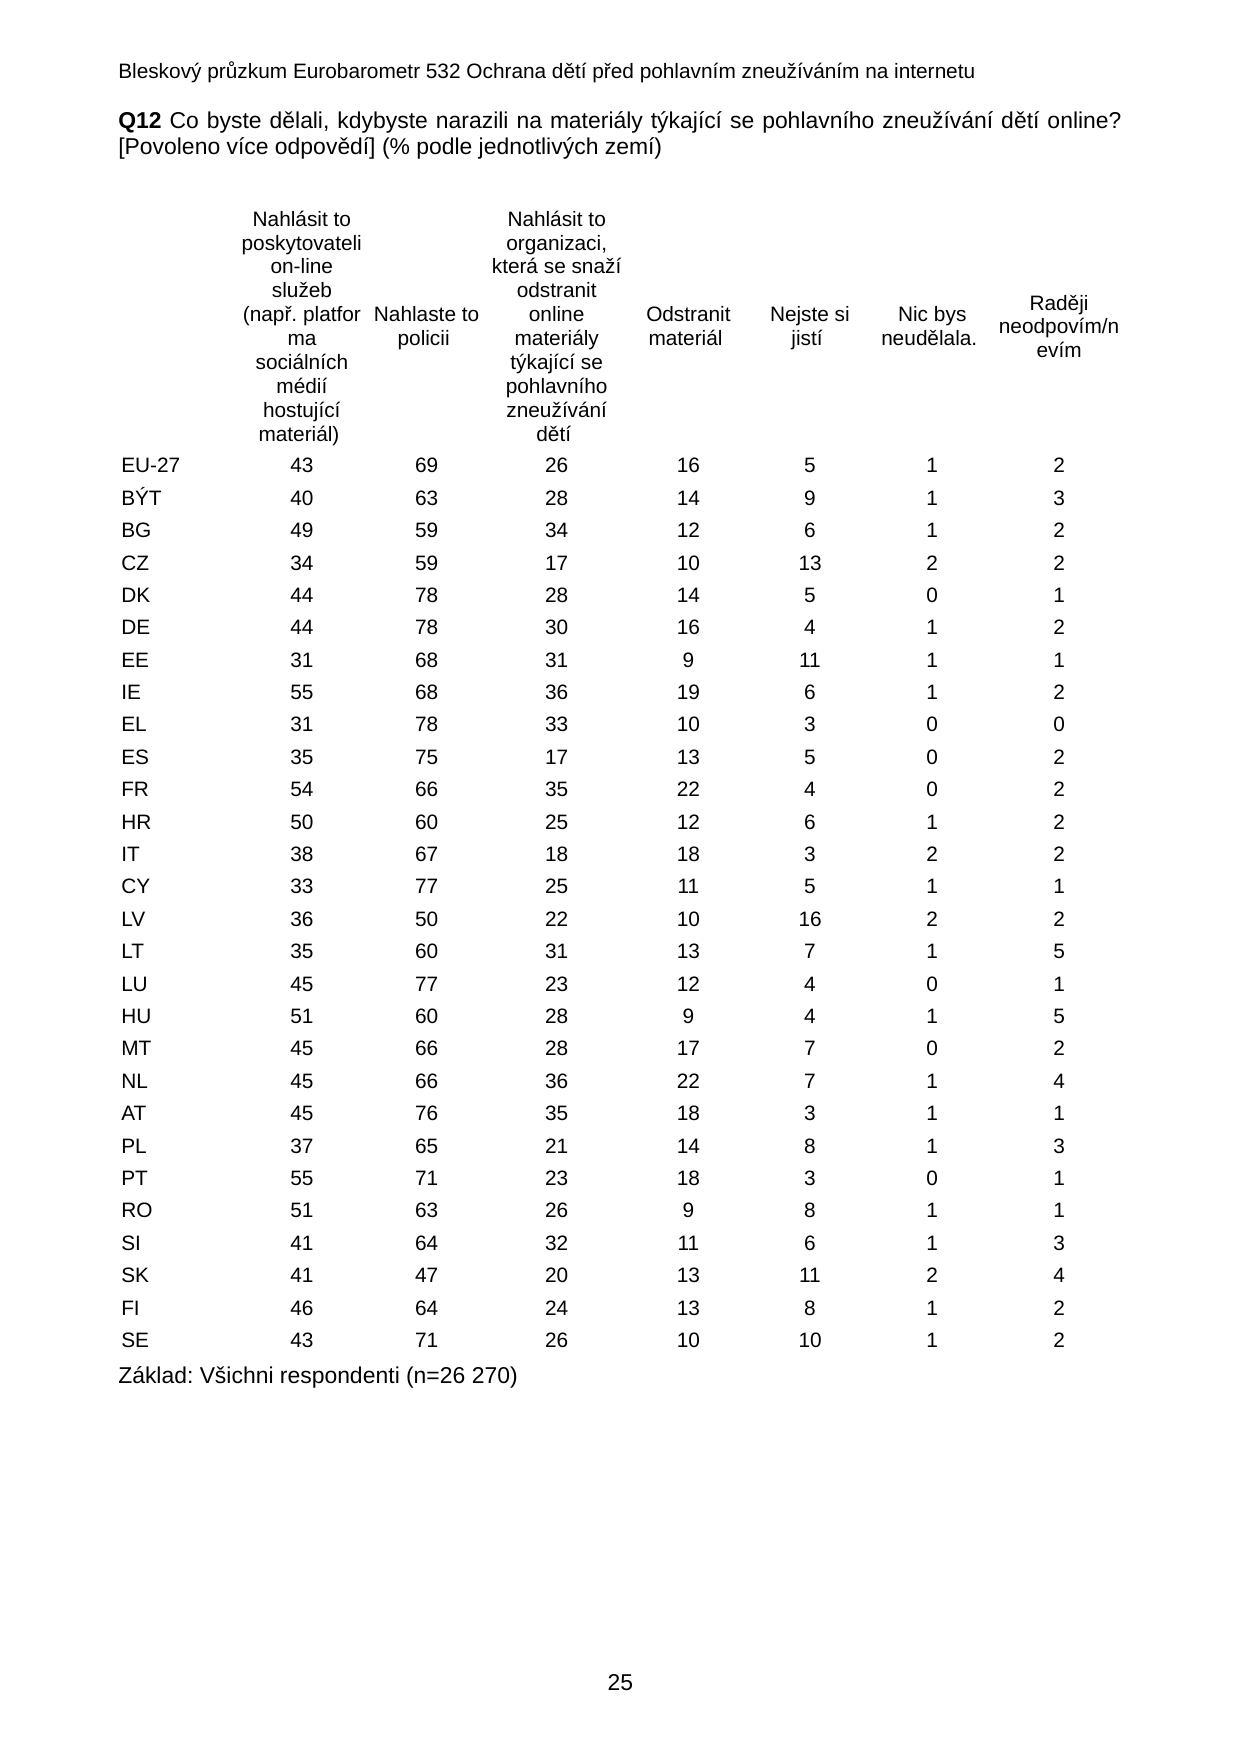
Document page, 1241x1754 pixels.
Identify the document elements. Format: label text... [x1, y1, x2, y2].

table_cell BG [118, 514, 238, 546]
table_cell 1 [868, 676, 996, 708]
table_cell 0 [868, 967, 996, 1000]
text Q12 Co byste dělali, kdybyste narazili na materiály týkající se pohlavního zneužívání dětí online? [Povoleno více odpovědí] (% podle jednotlivých zemí) [118, 107, 1122, 159]
table_cell 51 [238, 1000, 365, 1032]
table_cell SI [118, 1226, 238, 1259]
table_cell 31 [238, 643, 365, 676]
table_cell 13 [625, 741, 751, 773]
table_cell 1 [996, 967, 1122, 1000]
table_cell 11 [625, 1226, 751, 1259]
table_cell 34 [488, 514, 625, 546]
table_cell 26 [488, 1194, 625, 1226]
table_cell 0 [868, 1162, 996, 1194]
table_cell 64 [365, 1226, 488, 1259]
table_cell 1 [996, 579, 1122, 611]
table_cell 18 [488, 838, 625, 870]
table_cell 10 [625, 903, 751, 935]
table_cell 2 [996, 838, 1122, 870]
table_cell 54 [238, 773, 365, 805]
table_cell 5 [751, 449, 868, 481]
table_cell 2 [996, 514, 1122, 546]
table_cell 22 [625, 1065, 751, 1097]
table_cell 60 [365, 805, 488, 838]
table_header Nahlásit to organizaci, která se snaží odstranit online materiály týkající se pohlavního zneužívání dětí [488, 204, 625, 449]
table_cell 32 [488, 1226, 625, 1259]
table_cell 1 [868, 481, 996, 514]
table_cell 17 [488, 741, 625, 773]
table_cell 28 [488, 481, 625, 514]
table_cell 2 [996, 903, 1122, 935]
table_cell 4 [751, 611, 868, 643]
table_cell 12 [625, 805, 751, 838]
table_cell 28 [488, 1000, 625, 1032]
table_cell FR [118, 773, 238, 805]
table_cell 16 [625, 449, 751, 481]
table_cell 17 [625, 1032, 751, 1064]
table_cell 45 [238, 1065, 365, 1097]
table_cell 13 [625, 935, 751, 967]
table_cell 71 [365, 1324, 488, 1356]
table_cell 6 [751, 676, 868, 708]
table_cell 50 [365, 903, 488, 935]
table_cell 26 [488, 1324, 625, 1356]
table_cell CZ [118, 546, 238, 578]
table_cell FI [118, 1291, 238, 1324]
table_cell PL [118, 1129, 238, 1162]
table_cell 9 [625, 643, 751, 676]
table_cell 12 [625, 967, 751, 1000]
table_cell 35 [238, 741, 365, 773]
table_cell 13 [625, 1259, 751, 1291]
table_cell 3 [751, 838, 868, 870]
table_cell 1 [868, 1065, 996, 1097]
table_cell 1 [868, 1194, 996, 1226]
table_cell 13 [751, 546, 868, 578]
table_cell ES [118, 741, 238, 773]
table_header Nahlásit to poskytovateli on-line služeb (např. platforma sociálních médií hostující materiál) [238, 204, 365, 449]
table_cell 13 [625, 1291, 751, 1324]
table_cell 4 [751, 967, 868, 1000]
table_cell SE [118, 1324, 238, 1356]
table_cell 1 [868, 870, 996, 902]
table_cell 71 [365, 1162, 488, 1194]
table_cell 2 [996, 546, 1122, 578]
table_cell 0 [868, 708, 996, 741]
table_cell 9 [625, 1000, 751, 1032]
table_cell 1 [868, 1226, 996, 1259]
table_cell 2 [996, 741, 1122, 773]
table_cell 63 [365, 1194, 488, 1226]
table_cell 33 [488, 708, 625, 741]
table_cell 1 [868, 1000, 996, 1032]
table_cell 31 [238, 708, 365, 741]
table_cell 68 [365, 676, 488, 708]
table_cell 78 [365, 611, 488, 643]
table_cell NL [118, 1065, 238, 1097]
table_cell 10 [625, 1324, 751, 1356]
table_cell 14 [625, 579, 751, 611]
table_cell HR [118, 805, 238, 838]
table_cell 23 [488, 967, 625, 1000]
table_cell DK [118, 579, 238, 611]
table_cell RO [118, 1194, 238, 1226]
table_cell 76 [365, 1097, 488, 1129]
table_cell 0 [868, 741, 996, 773]
table_cell 7 [751, 1032, 868, 1064]
table_cell 59 [365, 546, 488, 578]
table_cell 2 [996, 676, 1122, 708]
table_cell 3 [751, 1097, 868, 1129]
table_cell 55 [238, 1162, 365, 1194]
table_cell 3 [996, 1129, 1122, 1162]
table_cell 2 [996, 1324, 1122, 1356]
table_cell 28 [488, 579, 625, 611]
table_cell 78 [365, 708, 488, 741]
table_cell 7 [751, 1065, 868, 1097]
table_cell 1 [868, 449, 996, 481]
table_cell 5 [996, 935, 1122, 967]
table_cell 2 [868, 838, 996, 870]
table_cell 16 [751, 903, 868, 935]
table_cell 10 [751, 1324, 868, 1356]
table_cell MT [118, 1032, 238, 1064]
table_cell 6 [751, 514, 868, 546]
table_cell PT [118, 1162, 238, 1194]
table_cell 1 [868, 1291, 996, 1324]
table_cell 5 [751, 741, 868, 773]
table_cell 3 [751, 1162, 868, 1194]
table_cell 3 [996, 481, 1122, 514]
table_cell 64 [365, 1291, 488, 1324]
table_header Nejste si jistí [751, 204, 868, 449]
table_cell 26 [488, 449, 625, 481]
table_cell 41 [238, 1259, 365, 1291]
table_cell 2 [868, 546, 996, 578]
table_cell 11 [751, 1259, 868, 1291]
table_cell 19 [625, 676, 751, 708]
table_cell HU [118, 1000, 238, 1032]
table_cell SK [118, 1259, 238, 1291]
table_cell 25 [488, 805, 625, 838]
table_cell 43 [238, 449, 365, 481]
table_cell 75 [365, 741, 488, 773]
table_cell 1 [868, 643, 996, 676]
table_cell 36 [488, 1065, 625, 1097]
table_cell 66 [365, 1032, 488, 1064]
table_cell 22 [488, 903, 625, 935]
table_cell EE [118, 643, 238, 676]
table_cell 34 [238, 546, 365, 578]
table_cell 46 [238, 1291, 365, 1324]
table_header Nic bys neudělala. [868, 204, 996, 449]
table_cell 1 [868, 935, 996, 967]
table_cell 35 [488, 1097, 625, 1129]
table_cell EL [118, 708, 238, 741]
table_cell 1 [996, 1194, 1122, 1226]
table_header Nahlaste to policii [365, 204, 488, 449]
table_cell 68 [365, 643, 488, 676]
table_cell 1 [996, 1097, 1122, 1129]
table_cell 3 [996, 1226, 1122, 1259]
table_cell 35 [488, 773, 625, 805]
table_cell 2 [868, 903, 996, 935]
table_cell 22 [625, 773, 751, 805]
table_cell 14 [625, 481, 751, 514]
table_cell 1 [996, 1162, 1122, 1194]
table_cell 44 [238, 611, 365, 643]
table_cell 16 [625, 611, 751, 643]
table_cell 66 [365, 1065, 488, 1097]
table_cell 49 [238, 514, 365, 546]
table_cell EU-27 [118, 449, 238, 481]
table_cell BÝT [118, 481, 238, 514]
table_cell 47 [365, 1259, 488, 1291]
table_cell 6 [751, 1226, 868, 1259]
table_cell 25 [488, 870, 625, 902]
table_cell 30 [488, 611, 625, 643]
table_cell 1 [868, 805, 996, 838]
table_cell 45 [238, 1097, 365, 1129]
table_cell 51 [238, 1194, 365, 1226]
table_cell 2 [996, 1032, 1122, 1064]
table_cell 5 [751, 579, 868, 611]
table_cell 2 [996, 1291, 1122, 1324]
table_cell 0 [868, 773, 996, 805]
table_cell 5 [751, 870, 868, 902]
table_header Raději neodpovím/nevím [996, 204, 1122, 449]
text Základ: Všichni respondenti (n=26 270) [118, 1362, 1122, 1388]
table_cell 31 [488, 935, 625, 967]
table_cell 60 [365, 1000, 488, 1032]
table_cell 38 [238, 838, 365, 870]
table_cell LU [118, 967, 238, 1000]
table_cell 11 [625, 870, 751, 902]
table_cell 14 [625, 1129, 751, 1162]
table_cell 2 [996, 449, 1122, 481]
table_cell 8 [751, 1129, 868, 1162]
table_cell CY [118, 870, 238, 902]
table_cell 50 [238, 805, 365, 838]
table_cell LT [118, 935, 238, 967]
table_cell 0 [868, 1032, 996, 1064]
table_cell 18 [625, 1162, 751, 1194]
table_cell 1 [868, 611, 996, 643]
table_cell 60 [365, 935, 488, 967]
table_cell 4 [996, 1259, 1122, 1291]
table_cell 69 [365, 449, 488, 481]
table_cell 11 [751, 643, 868, 676]
table_cell 6 [751, 805, 868, 838]
table_cell 2 [996, 611, 1122, 643]
table_cell AT [118, 1097, 238, 1129]
table_cell 36 [488, 676, 625, 708]
table_cell 1 [868, 1324, 996, 1356]
table_cell 24 [488, 1291, 625, 1324]
table_cell 17 [488, 546, 625, 578]
table_cell IT [118, 838, 238, 870]
table_cell 10 [625, 546, 751, 578]
table_cell 3 [751, 708, 868, 741]
table_cell 67 [365, 838, 488, 870]
table_cell 65 [365, 1129, 488, 1162]
table_cell 37 [238, 1129, 365, 1162]
table_header Odstranit materiál [625, 204, 751, 449]
table_cell 4 [751, 1000, 868, 1032]
table_cell 1 [996, 643, 1122, 676]
table_cell 23 [488, 1162, 625, 1194]
table_cell 9 [625, 1194, 751, 1226]
table_header [118, 204, 238, 449]
table_cell 40 [238, 481, 365, 514]
table_cell LV [118, 903, 238, 935]
table_cell 0 [868, 579, 996, 611]
table_cell 43 [238, 1324, 365, 1356]
table_cell 5 [996, 1000, 1122, 1032]
table_cell 4 [996, 1065, 1122, 1097]
table_cell 28 [488, 1032, 625, 1064]
table_cell 10 [625, 708, 751, 741]
table_cell 4 [751, 773, 868, 805]
table_cell 59 [365, 514, 488, 546]
table_cell 1 [996, 870, 1122, 902]
table_cell 31 [488, 643, 625, 676]
table_cell 63 [365, 481, 488, 514]
table_cell 1 [868, 514, 996, 546]
table_cell 77 [365, 967, 488, 1000]
table_cell 8 [751, 1194, 868, 1226]
table_cell 2 [996, 805, 1122, 838]
table_cell 1 [868, 1097, 996, 1129]
table_cell DE [118, 611, 238, 643]
table_cell 1 [868, 1129, 996, 1162]
table_cell 35 [238, 935, 365, 967]
table_cell 33 [238, 870, 365, 902]
table_cell 12 [625, 514, 751, 546]
table_cell 45 [238, 1032, 365, 1064]
table_cell 0 [996, 708, 1122, 741]
table_cell 21 [488, 1129, 625, 1162]
table_cell 45 [238, 967, 365, 1000]
table_cell 9 [751, 481, 868, 514]
table_cell 36 [238, 903, 365, 935]
table_cell 77 [365, 870, 488, 902]
table_cell 78 [365, 579, 488, 611]
table_cell 7 [751, 935, 868, 967]
table_cell 20 [488, 1259, 625, 1291]
table_cell 8 [751, 1291, 868, 1324]
table_cell IE [118, 676, 238, 708]
table_cell 41 [238, 1226, 365, 1259]
table_cell 44 [238, 579, 365, 611]
table_cell 18 [625, 838, 751, 870]
table_cell 2 [996, 773, 1122, 805]
table_cell 18 [625, 1097, 751, 1129]
table_cell 2 [868, 1259, 996, 1291]
table_cell 55 [238, 676, 365, 708]
table_cell 66 [365, 773, 488, 805]
